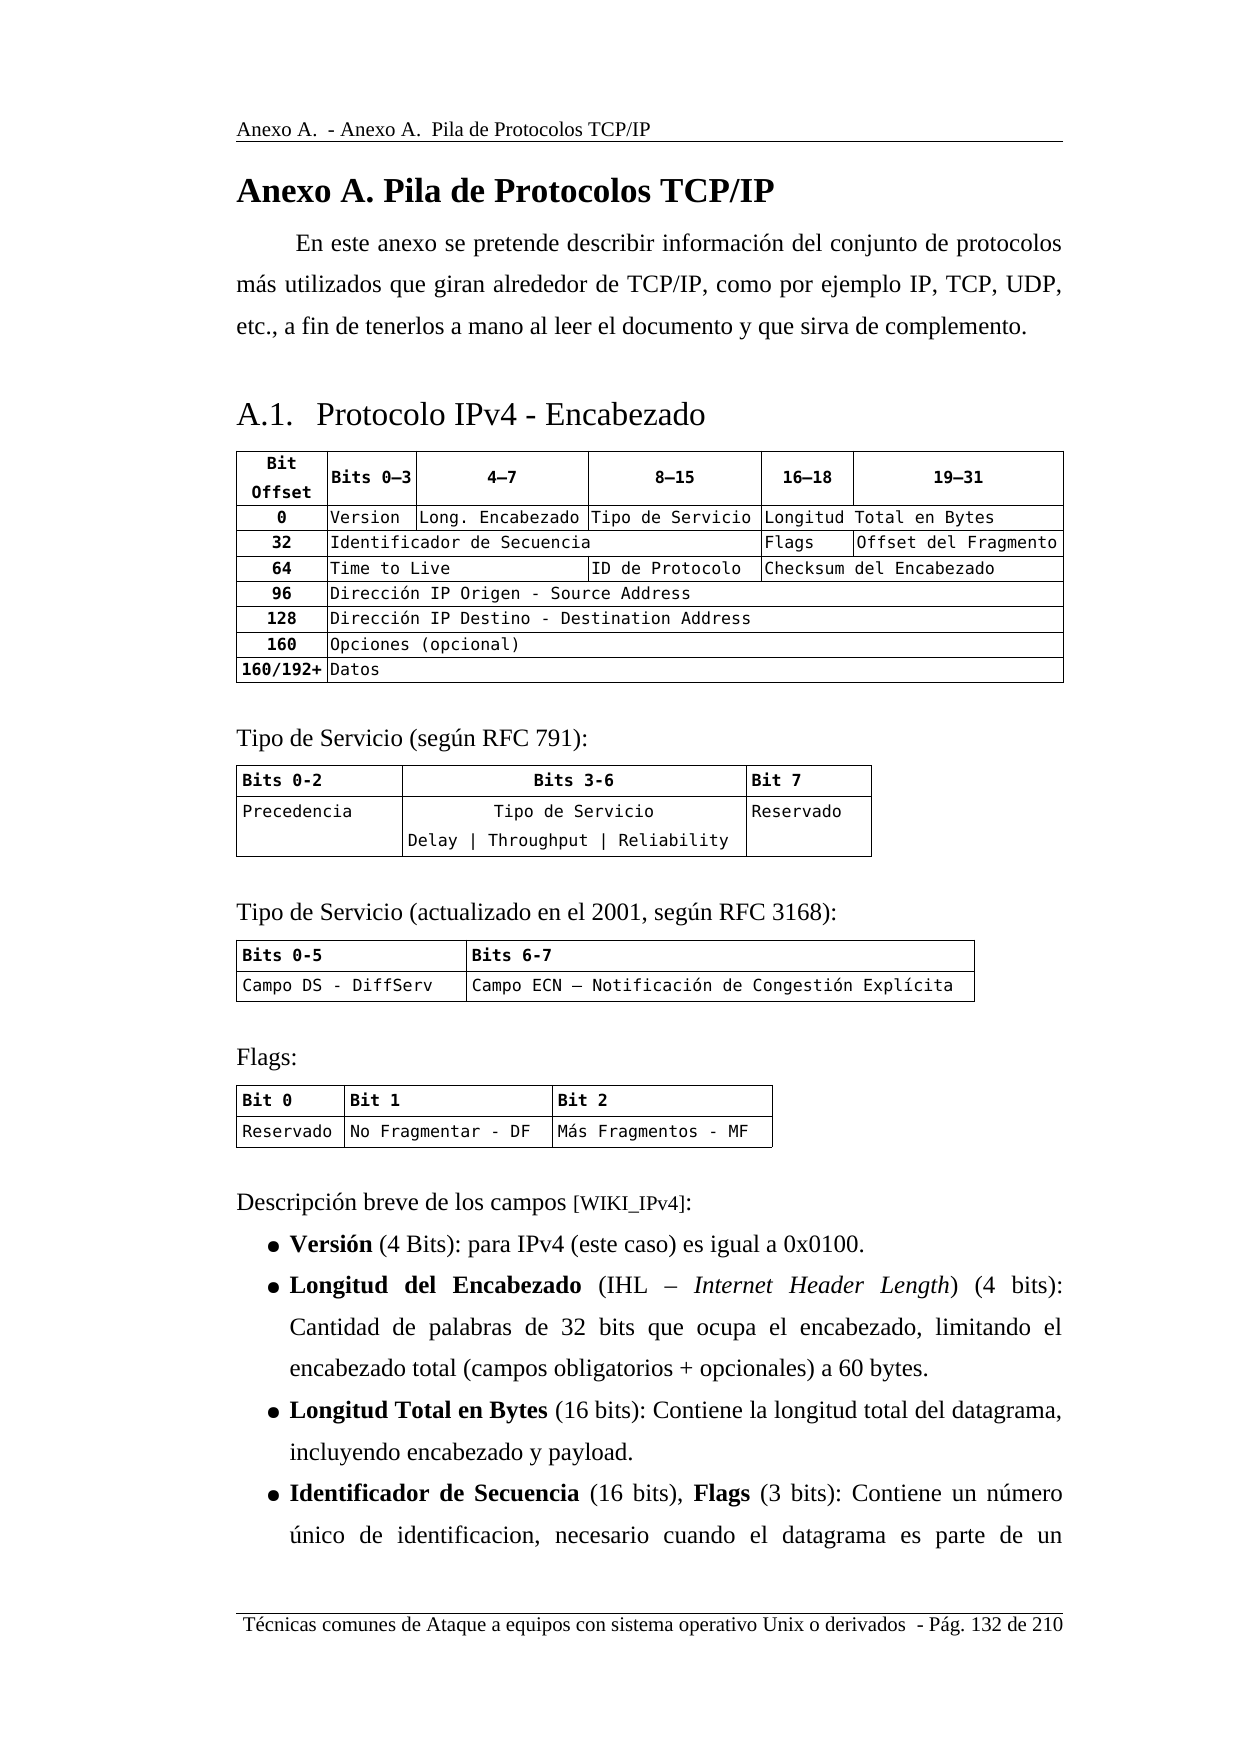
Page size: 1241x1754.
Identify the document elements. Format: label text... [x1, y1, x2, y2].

table_header Bit 0 [237, 1086, 344, 1116]
text En este anexo se pretende describir información del conjunto de protocolos más utilizados que giran alrededor de TCP/IP, como por ejemplo IP, TCP, UDP, etc., a fin de tenerlos a mano al leer el documento y que sirva de complemento. [236, 229, 1063, 340]
table_cell Flags [762, 531, 853, 556]
list Versión (4 Bits): para IPv4 (este caso) es igual a 0x0100. [266, 1230, 1063, 1257]
table_header Bit 2 [553, 1086, 772, 1116]
table_header 4–7 [417, 452, 588, 505]
table_header Bits 0-5 [237, 941, 466, 971]
table_cell Campo ECN – Notificación de Congestión Explícita [467, 972, 974, 1001]
table_cell Dirección IP Origen - Source Address [328, 582, 1063, 606]
table_header 16–18 [762, 452, 853, 505]
table_cell 96 [237, 582, 327, 606]
table_cell Time to Live [328, 557, 588, 581]
subtitle Pila de Protocolos TCP/IP [236, 171, 1063, 210]
table_cell Tipo de Servicio [589, 506, 761, 530]
table_header Bits 3-6 [403, 766, 746, 796]
table_cell ID de Protocolo [589, 557, 761, 581]
table_cell Long. Encabezado [417, 506, 588, 530]
table_cell Version [328, 506, 416, 530]
table_header Bit Offset [237, 452, 327, 505]
table_cell 32 [237, 531, 327, 556]
table_cell Campo DS - DiffServ [237, 972, 466, 1001]
table_cell 0 [237, 506, 327, 530]
table_header 19–31 [854, 452, 1063, 505]
table_header Bits 0–3 [328, 452, 416, 505]
text Flags: [236, 1043, 1063, 1071]
table_cell Opciones (opcional) [328, 633, 1063, 657]
table_cell Offset del Fragmento [854, 531, 1063, 556]
table_cell 64 [237, 557, 327, 581]
table_cell Longitud Total en Bytes [762, 506, 1063, 530]
subtitle Protocolo IPv4 - Encabezado [236, 395, 1063, 432]
list Longitud Total en Bytes (16 bits): Contiene la longitud total del datagrama, incluyendo encabezado y payload. [266, 1396, 1063, 1465]
table_cell Identificador de Secuencia [328, 531, 761, 556]
table_cell Datos [328, 658, 1063, 682]
table_cell 128 [237, 607, 327, 632]
table_header Bits 6-7 [467, 941, 974, 971]
table_cell Precedencia [237, 797, 402, 856]
table_cell 160/192+ [237, 658, 327, 682]
text Tipo de Servicio (actualizado en el 2001, según RFC 3168): [236, 898, 1063, 926]
table_cell Tipo de Servicio Delay | Throughput | Reliability [403, 797, 746, 856]
table_cell Reservado [747, 797, 871, 856]
table_header Bits 0-2 [237, 766, 402, 796]
list Identificador de Secuencia (16 bits), Flags (3 bits): Contiene un número único de identificacion, necesario cuando el datagrama es parte de un [266, 1479, 1063, 1548]
table_cell No Fragmentar - DF [345, 1117, 552, 1147]
list Longitud del Encabezado (IHL – Internet Header Length) (4 bits): Cantidad de palabras de 32 bits que ocupa el encabezado, limitando el encabezado total (campos obligatorios + opcionales) a 60 bytes. [266, 1271, 1063, 1382]
table_header 8–15 [589, 452, 761, 505]
table_cell 160 [237, 633, 327, 657]
table_header Bit 7 [747, 766, 871, 796]
text Descripción breve de los campos [WIKI_IPv4]: [236, 1188, 1063, 1216]
table_header Bit 1 [345, 1086, 552, 1116]
table_cell Más Fragmentos - MF [553, 1117, 772, 1147]
table_cell Reservado [237, 1117, 344, 1147]
table_cell Dirección IP Destino - Destination Address [328, 607, 1063, 632]
table_cell Checksum del Encabezado [762, 557, 1063, 581]
text Tipo de Servicio (según RFC 791): [236, 724, 1063, 752]
